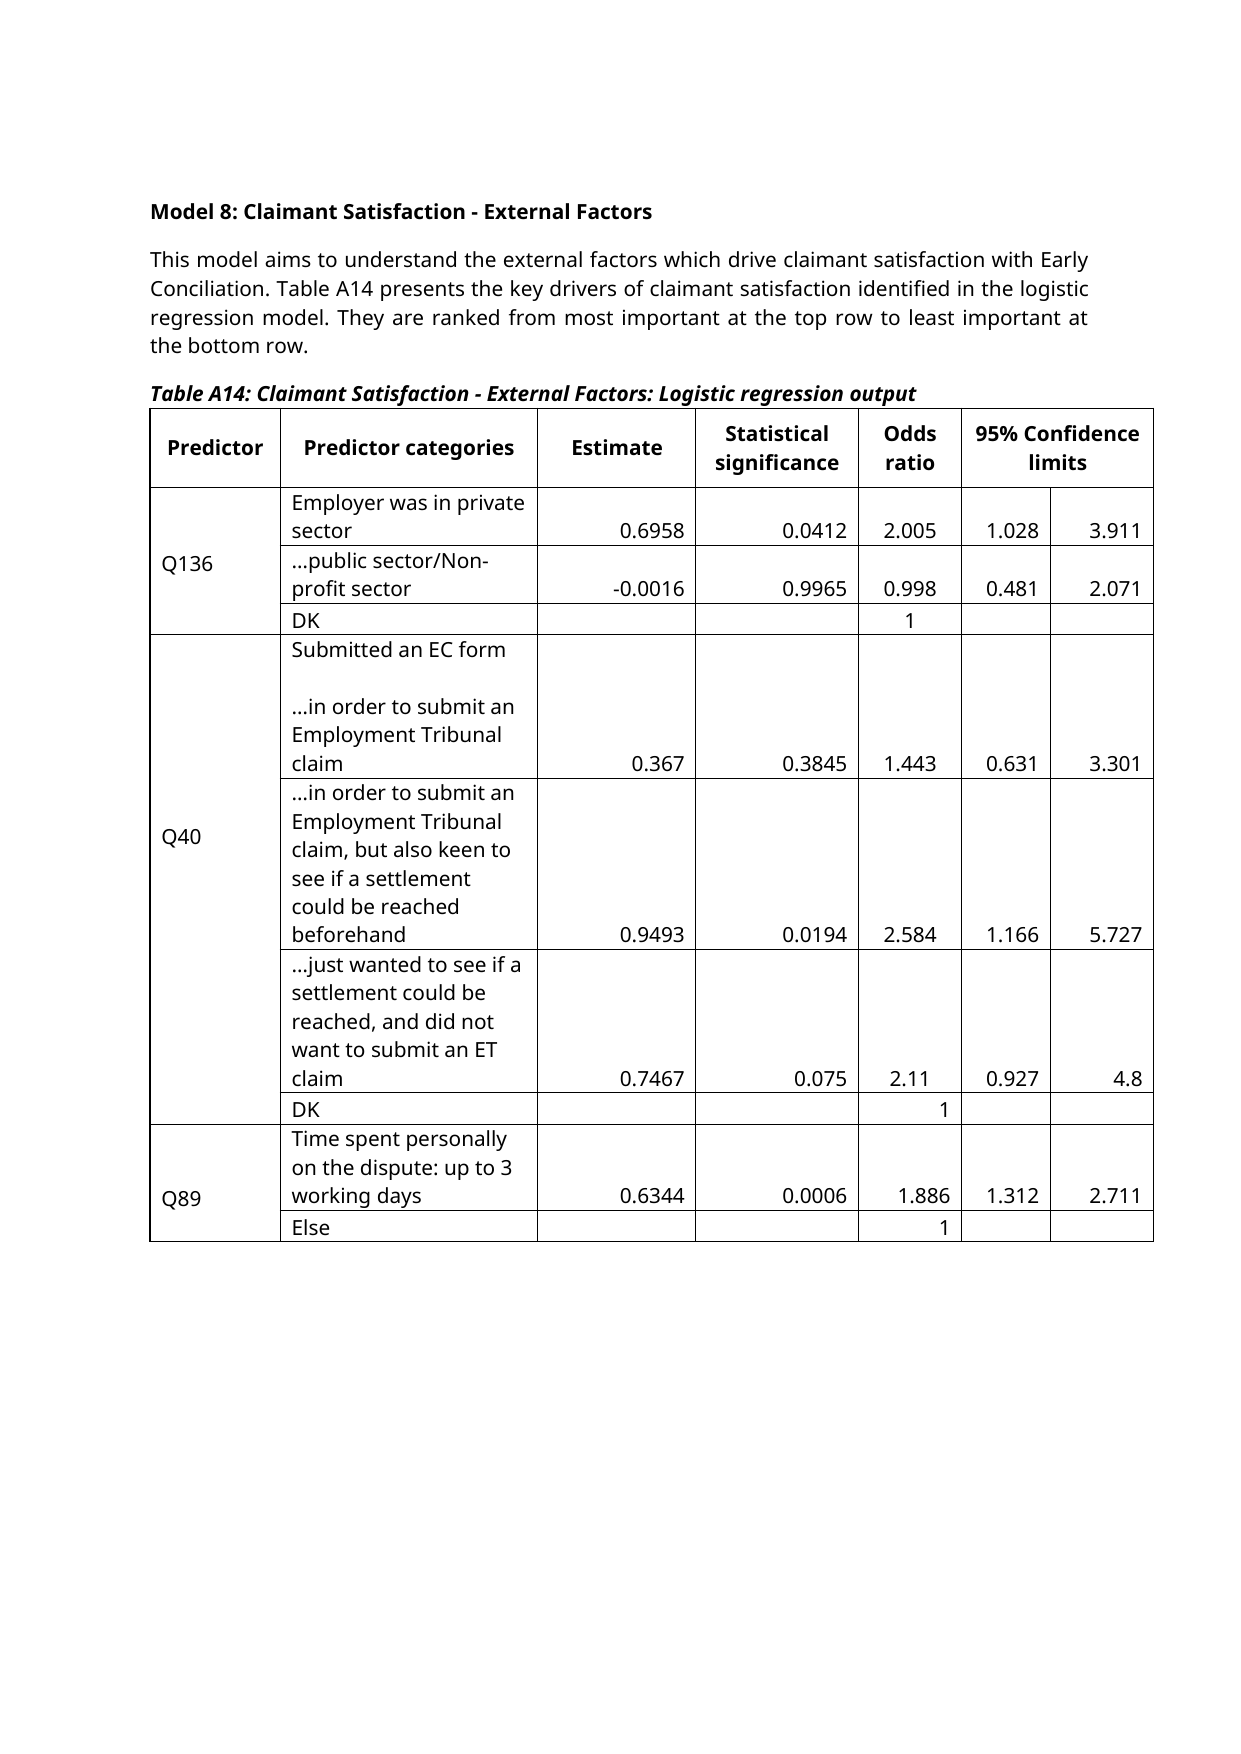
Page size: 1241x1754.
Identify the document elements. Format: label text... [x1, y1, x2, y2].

table_cell 0.631 [962, 635, 1050, 777]
table_cell 0.9965 [696, 546, 858, 603]
table_header 95% Confidence limits [962, 409, 1153, 487]
table_cell 0.7467 [538, 950, 695, 1092]
text Table A14: Claimant Satisfaction - External Factors: Logistic regression output [150, 375, 1090, 407]
table_cell [1051, 1211, 1153, 1241]
table_cell 0.075 [696, 950, 858, 1092]
table_cell 0.0006 [696, 1125, 858, 1210]
table_cell [538, 604, 695, 634]
table_cell [1051, 604, 1153, 634]
table_cell 2.071 [1051, 546, 1153, 603]
table_cell …just wanted to see if a settlement could be reached, and did not want to submit an ET claim [281, 950, 537, 1092]
table_cell DK [281, 1093, 537, 1123]
table_cell 0.367 [538, 635, 695, 777]
table_cell 0.481 [962, 546, 1050, 603]
table_cell 1.166 [962, 779, 1050, 949]
table_cell 0.0194 [696, 779, 858, 949]
table_cell 0.0412 [696, 488, 858, 545]
table_cell 4.8 [1051, 950, 1153, 1092]
table_cell Else [281, 1211, 537, 1241]
table_cell 0.927 [962, 950, 1050, 1092]
table_header Statistical significance [696, 409, 858, 487]
table_cell Employer was in private sector [281, 488, 537, 545]
table_cell 1.886 [859, 1125, 961, 1210]
table_cell 3.301 [1051, 635, 1153, 777]
table_cell [696, 1093, 858, 1123]
table_cell 0.9493 [538, 779, 695, 949]
text Model 8: Claimant Satisfaction - External Factors [150, 197, 1090, 226]
table_cell 2.11 [859, 950, 961, 1092]
table_cell 0.6958 [538, 488, 695, 545]
table_cell 2.584 [859, 779, 961, 949]
table_cell [696, 1211, 858, 1241]
table_cell [962, 1093, 1050, 1123]
table_cell 3.911 [1051, 488, 1153, 545]
table_cell [538, 1211, 695, 1241]
table_cell …public sector/Non-profit sector [281, 546, 537, 603]
table_header Odds ratio [859, 409, 961, 487]
table_cell …in order to submit an Employment Tribunal claim, but also keen to see if a settlement could be reached beforehand [281, 779, 537, 949]
table_cell 1.443 [859, 635, 961, 777]
table_cell DK [281, 604, 537, 634]
table_cell 1 [859, 1211, 961, 1241]
table_cell [962, 1211, 1050, 1241]
table_cell [538, 1093, 695, 1123]
table_header Predictor categories [281, 409, 537, 487]
table_cell Submitted an EC form …in order to submit an Employment Tribunal claim [281, 635, 537, 777]
table_cell 2.711 [1051, 1125, 1153, 1210]
table_cell 0.3845 [696, 635, 858, 777]
table_cell 0.6344 [538, 1125, 695, 1210]
table_cell Q136 [151, 488, 280, 634]
table_cell 5.727 [1051, 779, 1153, 949]
text This model aims to understand the external factors which drive claimant satisfaction with Early Conciliation. Table A14 presents the key drivers of claimant satisfaction identified in the logistic regression model. They are ranked from most important at the top row to least important at the bottom row. [150, 244, 1090, 360]
table_cell 1 [859, 604, 961, 634]
table_header Predictor [151, 409, 280, 487]
table_cell [696, 604, 858, 634]
table_cell Q40 [151, 635, 280, 1123]
table_cell Time spent personally on the dispute: up to 3 working days [281, 1125, 537, 1210]
table_cell 1.312 [962, 1125, 1050, 1210]
table_cell 1.028 [962, 488, 1050, 545]
table_header Estimate [538, 409, 695, 487]
table_cell 2.005 [859, 488, 961, 545]
table_cell 1 [859, 1093, 961, 1123]
table_cell [962, 604, 1050, 634]
table_cell Q89 [151, 1125, 280, 1241]
table_cell [1051, 1093, 1153, 1123]
table_cell -0.0016 [538, 546, 695, 603]
table_cell 0.998 [859, 546, 961, 603]
